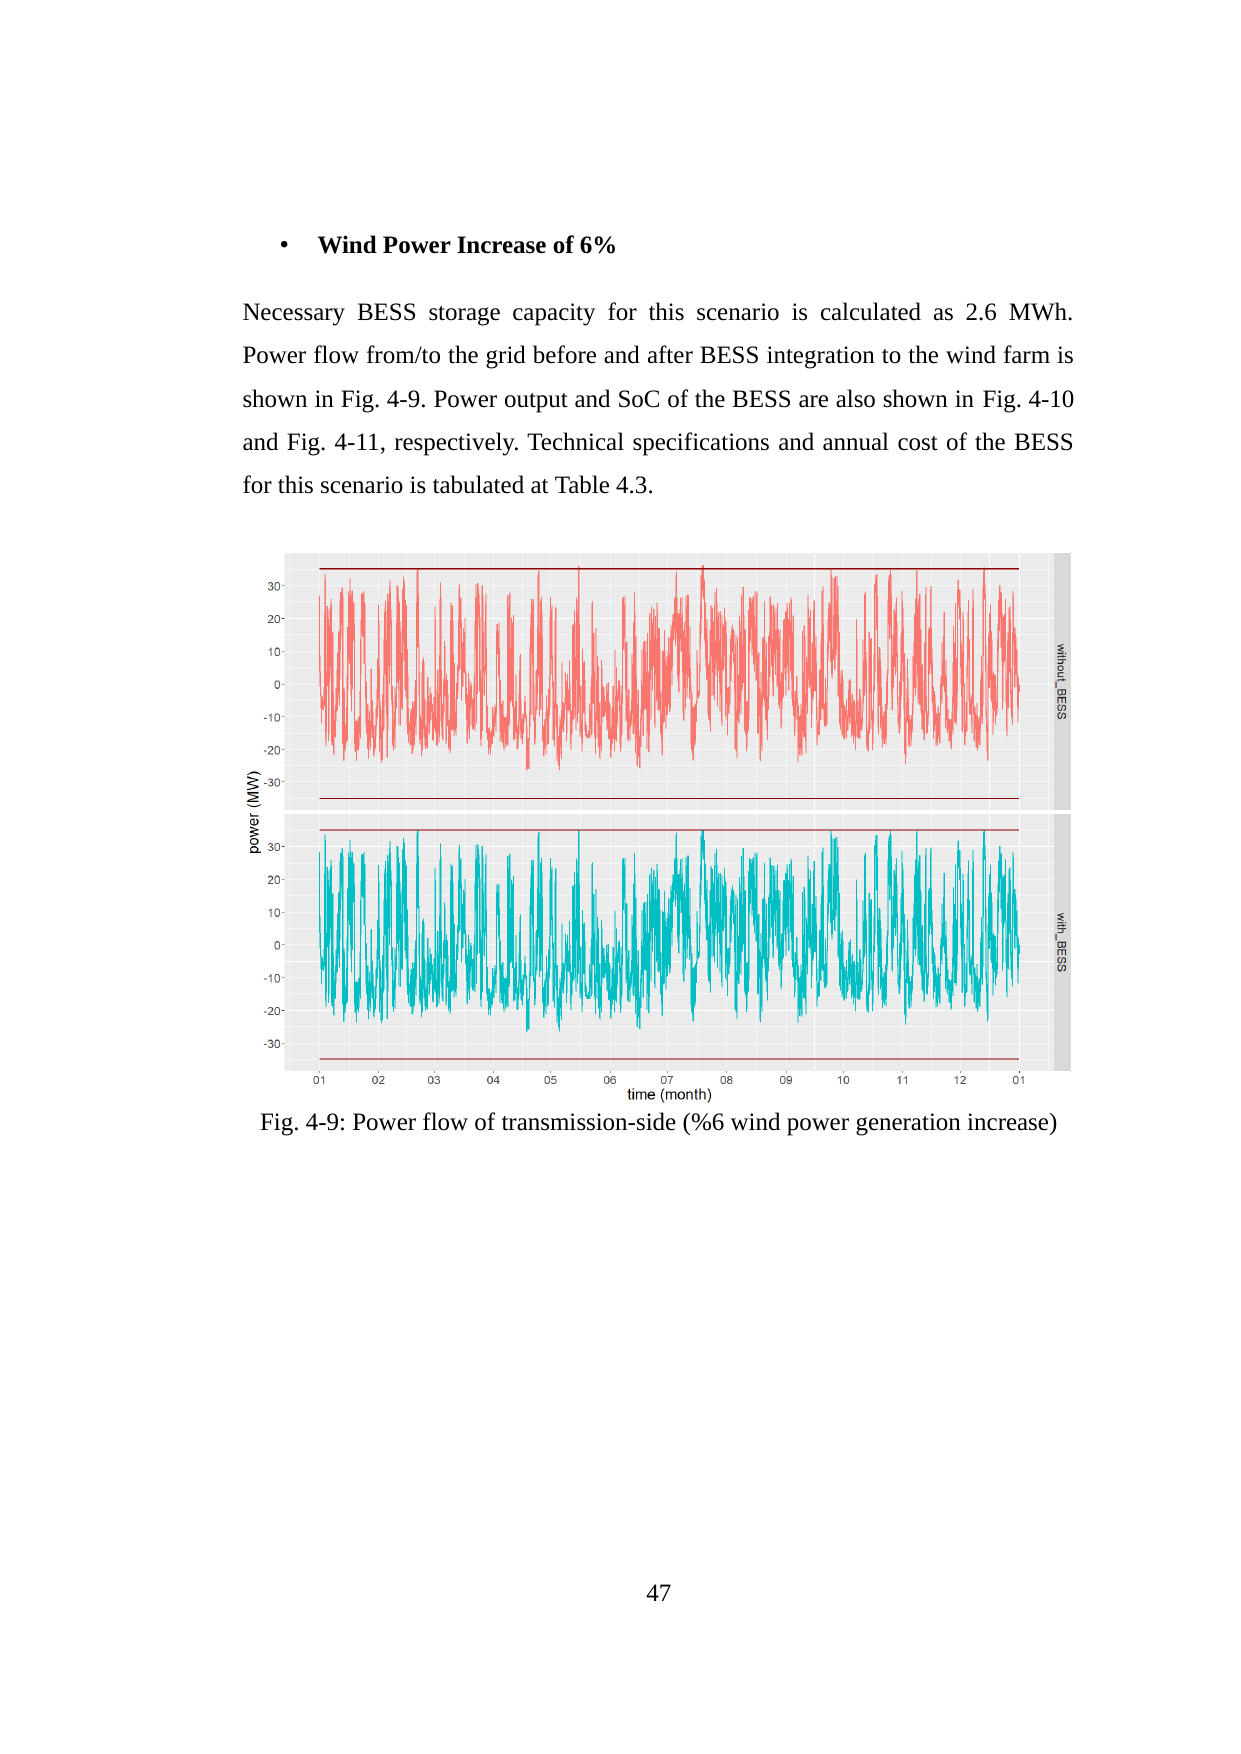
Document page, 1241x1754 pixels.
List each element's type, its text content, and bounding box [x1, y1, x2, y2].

text Necessary BESS storage capacity for this scenario is calculated as 2.6 MWh. Power flow from/to the grid before and after BESS integration to the wind farm is shown in Fig. 4-9. Power output and SoC of the BESS are also shown in Fig. 4-10 and Fig. 4-11, respectively. Technical specifications and annual cost of the BESS for this scenario is tabulated at Table 4.3. [242, 297, 1075, 499]
text Fig. 4-9: Power flow of transmission-side (%6 wind power generation increase) [242, 1105, 1075, 1135]
picture [242, 549, 1075, 1105]
list Wind Power Increase of 6% [280, 231, 1075, 259]
